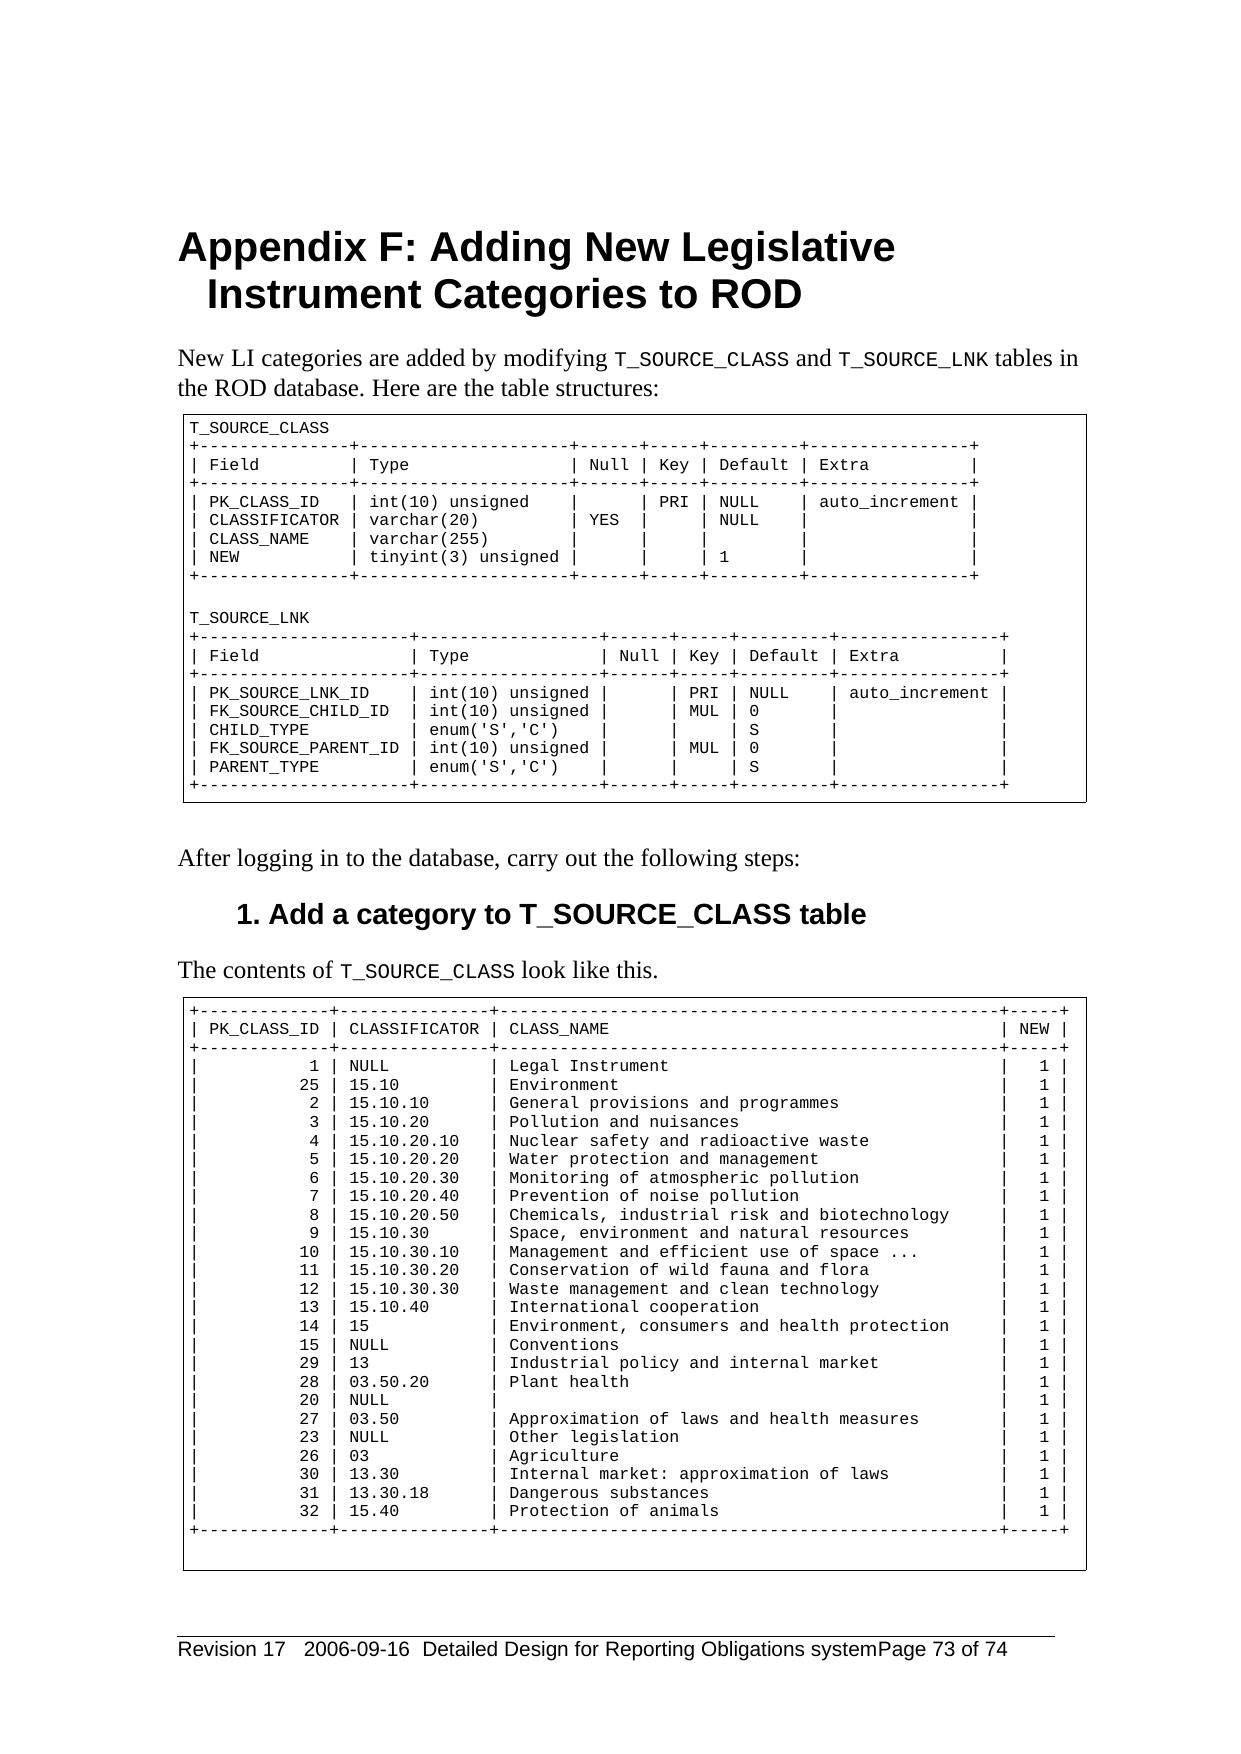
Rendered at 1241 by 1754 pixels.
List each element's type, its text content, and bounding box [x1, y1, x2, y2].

text | 27 | 03.50 | Approximation of laws and health measures | 1 | [184, 1404, 1086, 1423]
text | 3 | 15.10.20 | Pollution and nuisances | 1 | [184, 1108, 1086, 1126]
text +---------------------+------------------+------+-----+---------+----------------+ [184, 660, 1086, 678]
text | FK_SOURCE_PARENT_ID | int(10) unsigned | | MUL | 0 | | [184, 734, 1086, 753]
text | 1 | NULL | Legal Instrument | 1 | [184, 1052, 1086, 1071]
text +---------------------+------------------+------+-----+---------+----------------+ [184, 623, 1086, 641]
text | 14 | 15 | Environment, consumers and health protection | 1 | [184, 1312, 1086, 1330]
text T_SOURCE_LNK [184, 604, 1086, 623]
text | FK_SOURCE_CHILD_ID | int(10) unsigned | | MUL | 0 | | [184, 697, 1086, 716]
text | NEW | tinyint(3) unsigned | | | 1 | | [184, 543, 1086, 562]
text +---------------------+------------------+------+-----+---------+----------------+ [184, 771, 1086, 802]
text | 30 | 13.30 | Internal market: approximation of laws | 1 | [184, 1460, 1086, 1479]
text | 11 | 15.10.30.20 | Conservation of wild fauna and flora | 1 | [184, 1256, 1086, 1275]
text | CLASS_NAME | varchar(255) | | | | | [184, 525, 1086, 543]
text After logging in to the database, carry out the following steps: [177, 843, 1092, 872]
text | 7 | 15.10.20.40 | Prevention of noise pollution | 1 | [184, 1182, 1086, 1201]
text | 32 | 15.40 | Protection of animals | 1 | [184, 1497, 1086, 1516]
text +---------------+---------------------+------+-----+---------+----------------+ [184, 562, 1086, 586]
text | 23 | NULL | Other legislation | 1 | [184, 1423, 1086, 1442]
text +-------------+---------------+--------------------------------------------------+-----+ [184, 1034, 1086, 1052]
text | Field | Type | Null | Key | Default | Extra | [184, 451, 1086, 469]
text T_SOURCE_CLASS [184, 415, 1086, 432]
text | 5 | 15.10.20.20 | Water protection and management | 1 | [184, 1145, 1086, 1163]
text +-------------+---------------+--------------------------------------------------+-----+ [184, 998, 1086, 1015]
text The contents of T_SOURCE_CLASS look like this. [177, 955, 1092, 985]
text | Field | Type | Null | Key | Default | Extra | [184, 641, 1086, 660]
text | 15 | NULL | Conventions | 1 | [184, 1330, 1086, 1349]
text | 20 | NULL | | 1 | [184, 1386, 1086, 1404]
text | CLASSIFICATOR | varchar(20) | YES | | NULL | | [184, 506, 1086, 525]
text | CHILD_TYPE | enum('S','C') | | | S | | [184, 716, 1086, 734]
text | 28 | 03.50.20 | Plant health | 1 | [184, 1367, 1086, 1386]
text | 8 | 15.10.20.50 | Chemicals, industrial risk and biotechnology | 1 | [184, 1201, 1086, 1219]
text | 12 | 15.10.30.30 | Waste management and clean technology | 1 | [184, 1275, 1086, 1293]
text New LI categories are added by modifying T_SOURCE_CLASS and T_SOURCE_LNK tables in the ROD database. Here are the table structures: [177, 343, 1092, 402]
text | 13 | 15.10.40 | International cooperation | 1 | [184, 1293, 1086, 1312]
subtitle Adding New Legislative Instrument Categories to ROD [177, 222, 1092, 318]
subtitle 1. Add a category to T_SOURCE_CLASS table [177, 897, 1092, 930]
text | 25 | 15.10 | Environment | 1 | [184, 1071, 1086, 1089]
text | PK_CLASS_ID | int(10) unsigned | | PRI | NULL | auto_increment | [184, 488, 1086, 506]
text | 6 | 15.10.20.30 | Monitoring of atmospheric pollution | 1 | [184, 1163, 1086, 1182]
text | 4 | 15.10.20.10 | Nuclear safety and radioactive waste | 1 | [184, 1126, 1086, 1145]
text | 31 | 13.30.18 | Dangerous substances | 1 | [184, 1479, 1086, 1497]
text | PK_SOURCE_LNK_ID | int(10) unsigned | | PRI | NULL | auto_increment | [184, 678, 1086, 697]
text | 26 | 03 | Agriculture | 1 | [184, 1442, 1086, 1460]
text | PARENT_TYPE | enum('S','C') | | | S | | [184, 753, 1086, 771]
text | 29 | 13 | Industrial policy and internal market | 1 | [184, 1349, 1086, 1367]
text +-------------+---------------+--------------------------------------------------+-----+ [184, 1516, 1086, 1540]
text +---------------+---------------------+------+-----+---------+----------------+ [184, 432, 1086, 451]
text | PK_CLASS_ID | CLASSIFICATOR | CLASS_NAME | NEW | [184, 1015, 1086, 1034]
text | 10 | 15.10.30.10 | Management and efficient use of space ... | 1 | [184, 1238, 1086, 1256]
text | 9 | 15.10.30 | Space, environment and natural resources | 1 | [184, 1219, 1086, 1238]
text | 2 | 15.10.10 | General provisions and programmes | 1 | [184, 1089, 1086, 1108]
text +---------------+---------------------+------+-----+---------+----------------+ [184, 469, 1086, 488]
